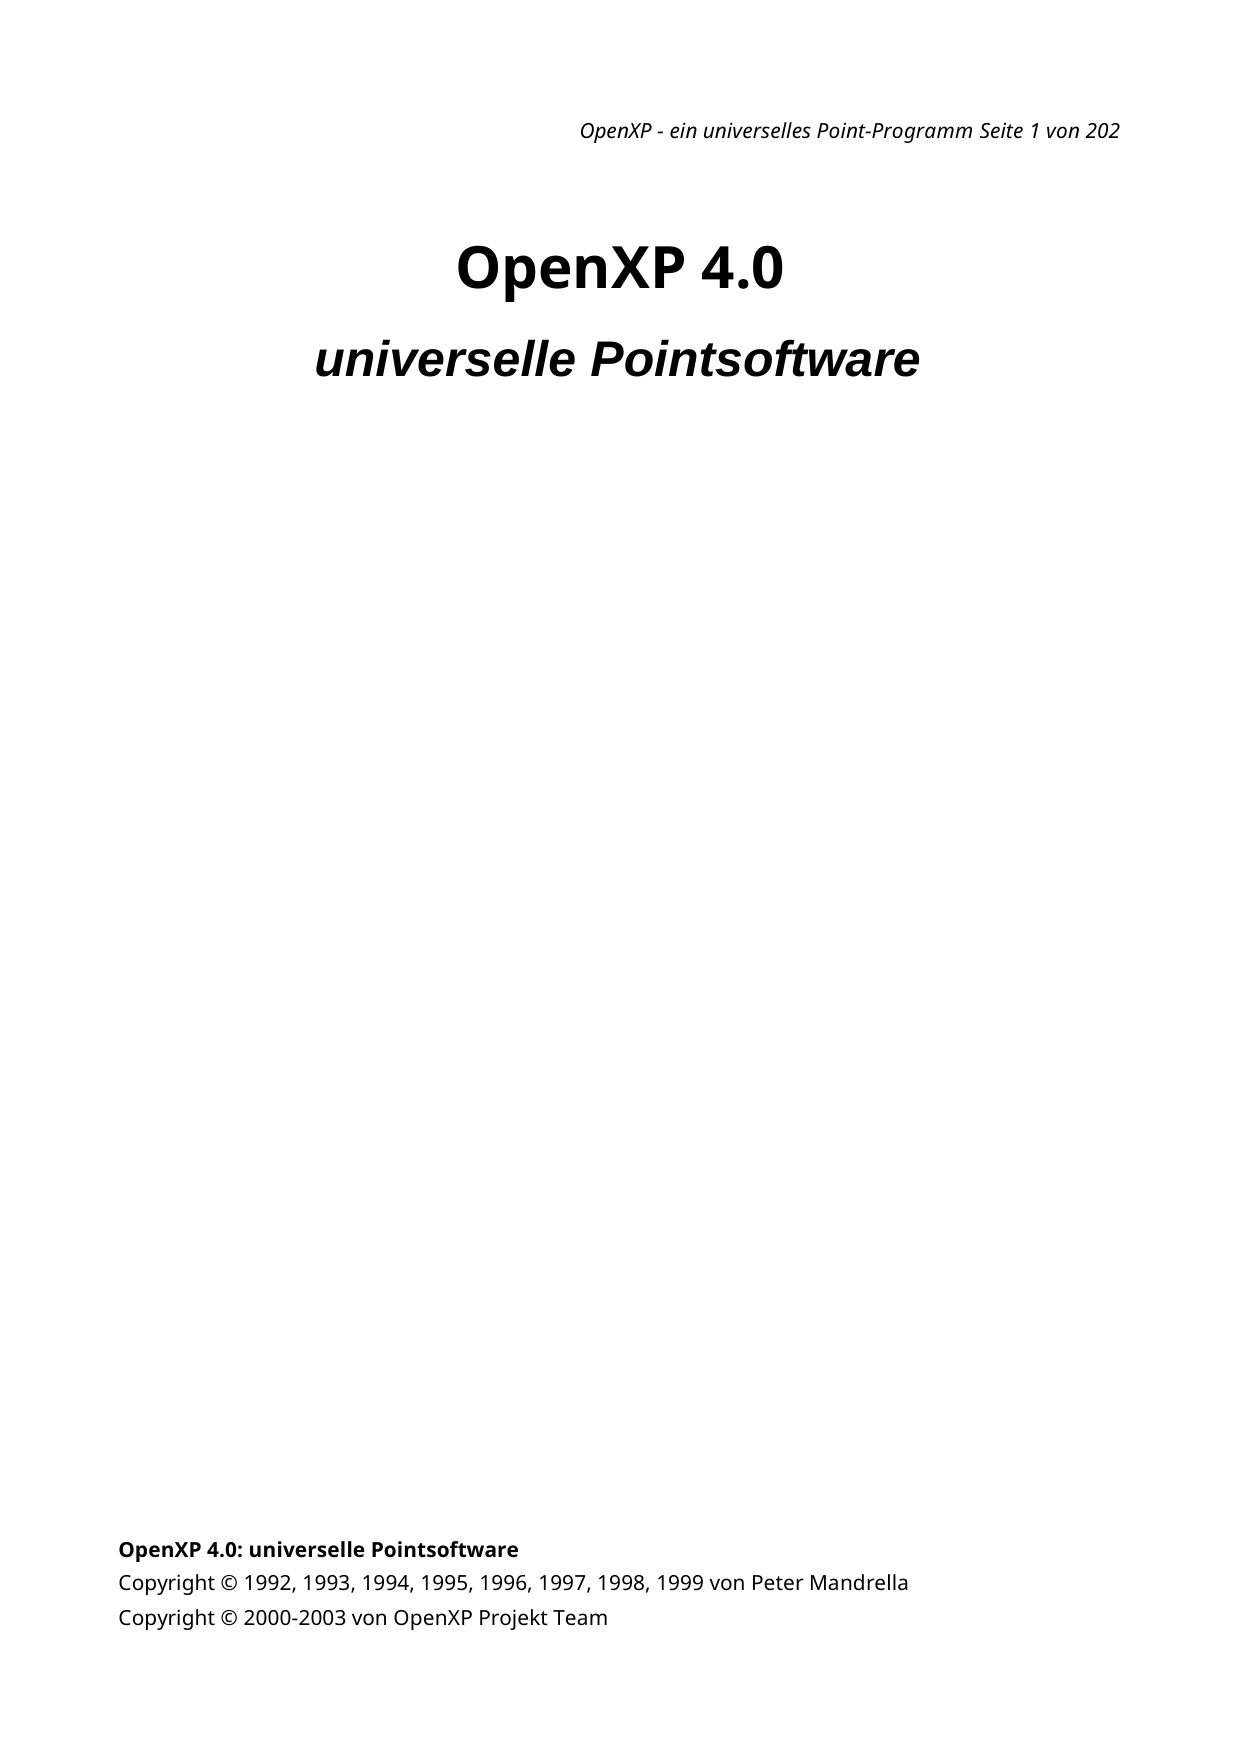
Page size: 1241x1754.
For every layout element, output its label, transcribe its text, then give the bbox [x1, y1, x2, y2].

subtitle universelle Pointsoftware [118, 331, 1122, 387]
text Copyright © 1992, 1993, 1994, 1995, 1996, 1997, 1998, 1999 von Peter Mandrella [118, 1568, 1122, 1597]
text Copyright © 2000-2003 von OpenXP Projekt Team [118, 1602, 1122, 1631]
text OpenXP 4.0: universelle Pointsoftware [118, 1538, 1122, 1563]
title OpenXP 4.0 [118, 226, 1122, 306]
